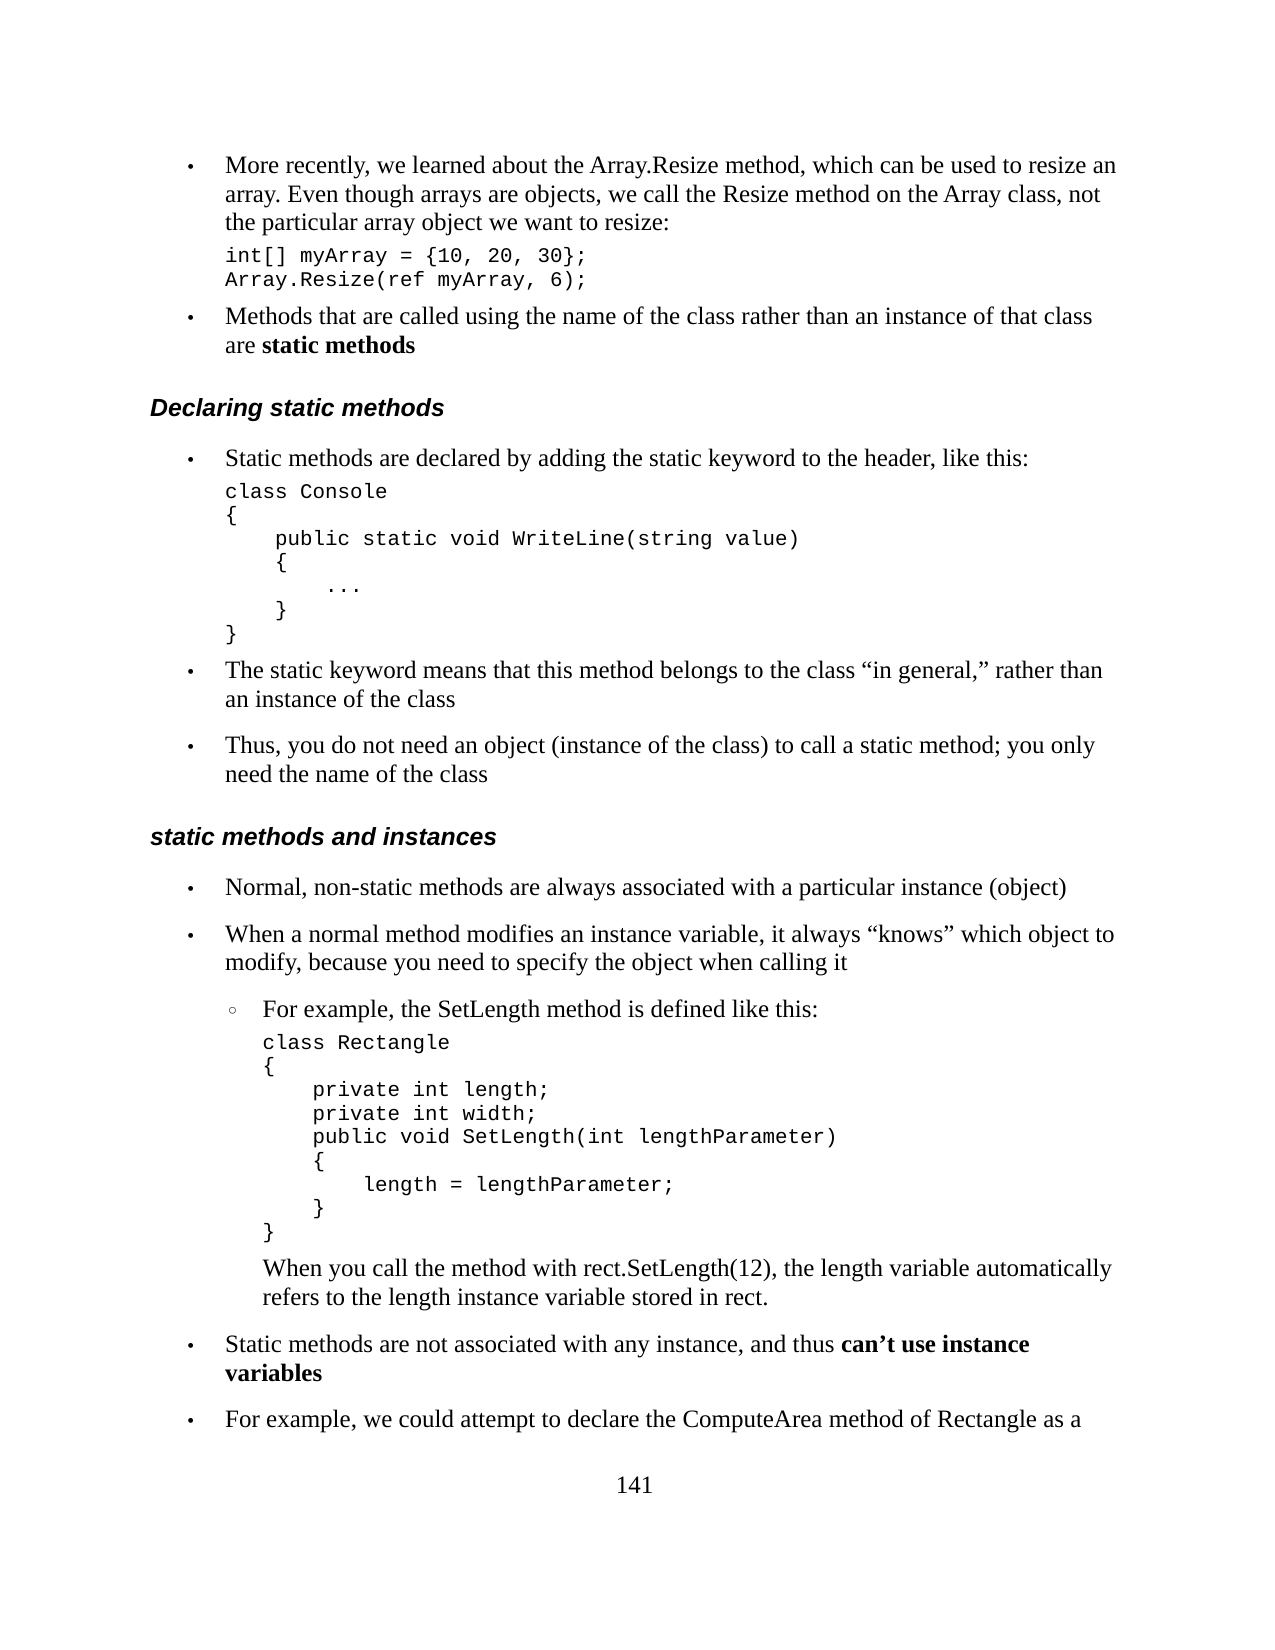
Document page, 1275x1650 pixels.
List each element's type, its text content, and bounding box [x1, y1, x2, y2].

list More recently, we learned about the Array.Resize method, which can be used to resize an array. Even though arrays are objects, we call the Resize method on the Array class, not the particular array object we want to resize: [187, 150, 1125, 236]
list int[] myArray = {10, 20, 30}; [187, 245, 1125, 269]
subtitle Declaring static methods [150, 393, 1125, 421]
list } [225, 1197, 1125, 1221]
list For example, we could attempt to declare the ComputeArea method of Rectangle as a [187, 1404, 1125, 1433]
subtitle static methods and instances [150, 822, 1125, 851]
list } [187, 622, 1125, 646]
list The static keyword means that this method belongs to the class “in general,” rather than an instance of the class [187, 655, 1125, 713]
list Static methods are declared by adding the static keyword to the header, like this: [187, 443, 1125, 472]
list Thus, you do not need an object (instance of the class) to call a static method; you only need the name of the class [187, 731, 1125, 788]
list Array.Resize(ref myArray, 6); [187, 269, 1125, 292]
list } [225, 1221, 1125, 1244]
list public static void WriteLine(string value) [187, 528, 1125, 552]
list { [187, 504, 1125, 528]
list { [225, 1055, 1125, 1079]
list When you call the method with rect.SetLength(12), the length variable automatically refers to the length instance variable stored in rect. [225, 1253, 1125, 1311]
list { [225, 1150, 1125, 1174]
list Static methods are not associated with any instance, and thus can’t use instance variables [187, 1329, 1125, 1386]
list private int width; [225, 1103, 1125, 1126]
list For example, the SetLength method is defined like this: [225, 994, 1125, 1023]
list private int length; [225, 1079, 1125, 1103]
list ... [187, 575, 1125, 599]
list Normal, non-static methods are always associated with a particular instance (object) [187, 872, 1125, 901]
list } [187, 599, 1125, 622]
list Methods that are called using the name of the class rather than an instance of that class are static methods [187, 301, 1125, 359]
list class Rectangle [225, 1032, 1125, 1055]
list public void SetLength(int lengthParameter) [225, 1126, 1125, 1150]
list length = lengthParameter; [225, 1174, 1125, 1197]
list { [187, 552, 1125, 575]
list When a normal method modifies an instance variable, it always “knows” which object to modify, because you need to specify the object when calling it [187, 919, 1125, 976]
list class Console [187, 481, 1125, 504]
